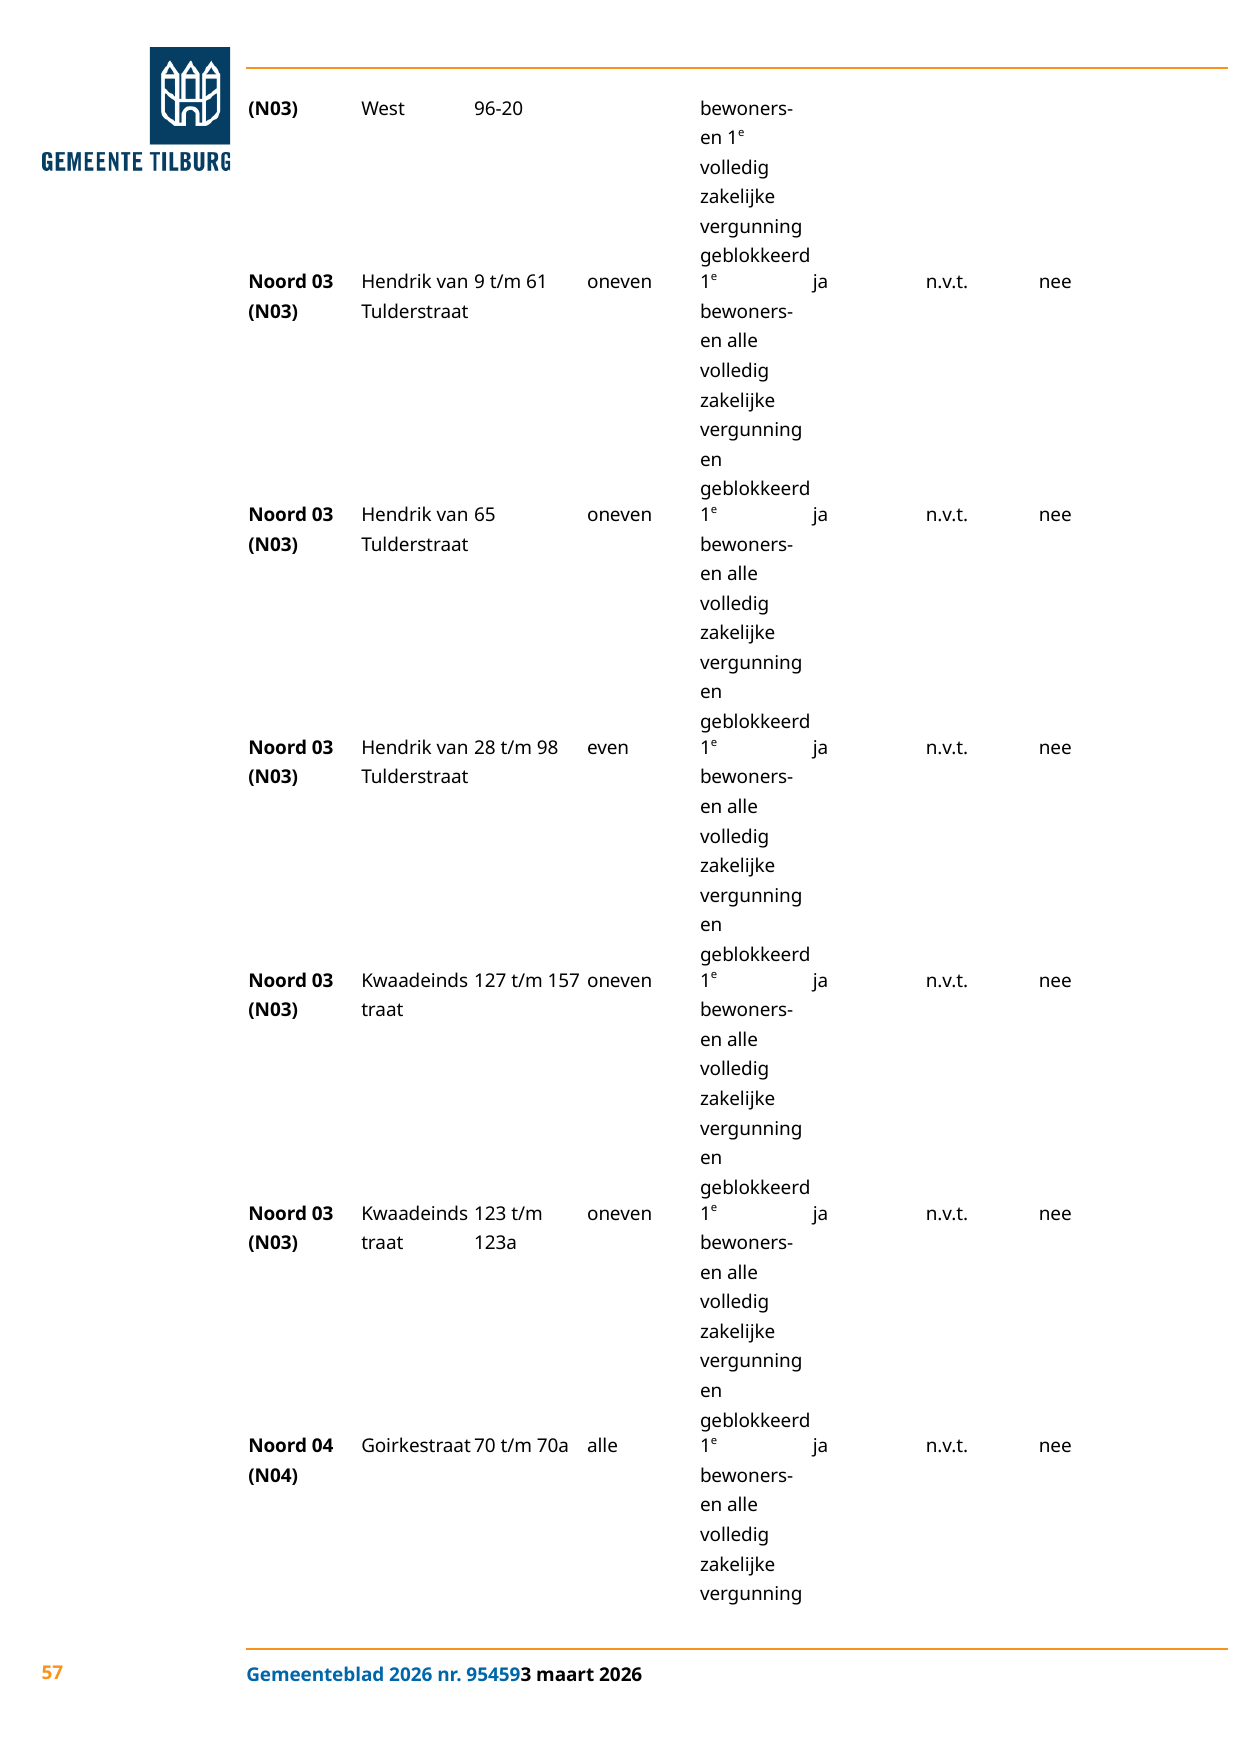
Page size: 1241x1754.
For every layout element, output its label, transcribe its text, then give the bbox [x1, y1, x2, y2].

table_cell n.v.t. [926, 501, 1038, 734]
table_cell 96-20 [474, 95, 587, 268]
table_cell oneven [587, 501, 700, 734]
table_cell Noord 03 (N03) [248, 1200, 361, 1432]
table_cell nee [1039, 269, 1152, 501]
picture [41, 47, 231, 172]
table_cell 127 t/m 157 [474, 967, 587, 1200]
table_cell (N03) [248, 95, 361, 268]
table_cell West [361, 95, 474, 268]
table_cell 123 t/m 123a [474, 1200, 587, 1432]
table_cell Kwaadeindstraat [361, 1200, 474, 1432]
table_cell Noord 03 (N03) [248, 501, 361, 734]
table_cell n.v.t. [926, 1433, 1038, 1606]
table_cell bewoners- en 1e volledig zakelijke vergunning geblokkeerd [700, 95, 813, 268]
table_cell ja [813, 1200, 926, 1432]
table_cell oneven [587, 967, 700, 1200]
table_cell Hendrik van Tulderstraat [361, 501, 474, 734]
table_cell ja [813, 734, 926, 967]
table_cell [587, 95, 700, 268]
table_cell Noord 03 (N03) [248, 269, 361, 501]
table_cell n.v.t. [926, 967, 1038, 1200]
table_cell alle [587, 1433, 700, 1606]
table_cell oneven [587, 269, 700, 501]
table_cell 1e bewoners- en alle volledig zakelijke vergunningen geblokkeerd [700, 967, 813, 1200]
table_cell Kwaadeindstraat [361, 967, 474, 1200]
table_cell [813, 95, 926, 268]
table_cell 28 t/m 98 [474, 734, 587, 967]
table_cell Hendrik van Tulderstraat [361, 734, 474, 967]
table_cell nee [1039, 1200, 1152, 1432]
table_cell [1039, 95, 1152, 268]
table_cell Hendrik van Tulderstraat [361, 269, 474, 501]
table_cell ja [813, 501, 926, 734]
table_cell oneven [587, 1200, 700, 1432]
table_cell 65 [474, 501, 587, 734]
table_cell n.v.t. [926, 734, 1038, 967]
table_cell 9 t/m 61 [474, 269, 587, 501]
table_cell Noord 04 (N04) [248, 1433, 361, 1606]
table_cell ja [813, 1433, 926, 1606]
table_cell ja [813, 269, 926, 501]
table_cell even [587, 734, 700, 967]
table_cell nee [1039, 1433, 1152, 1606]
table_cell 1e bewoners- en alle volledig zakelijke vergunningen geblokkeerd [700, 501, 813, 734]
table_cell 1e bewoners- en alle volledig zakelijke vergunningen geblokkeerd [700, 734, 813, 967]
table_cell 70 t/m 70a [474, 1433, 587, 1606]
table_cell Noord 03 (N03) [248, 734, 361, 967]
table_cell 1e bewoners- en alle volledig zakelijke vergunningen geblokkeerd [700, 1200, 813, 1432]
table_cell n.v.t. [926, 269, 1038, 501]
table_cell nee [1039, 967, 1152, 1200]
table_cell Noord 03 (N03) [248, 967, 361, 1200]
table_cell Goirkestraat [361, 1433, 474, 1606]
table_cell 1e bewoners- en alle volledig zakelijke vergunning [700, 1433, 813, 1606]
table_cell [926, 95, 1038, 268]
table_cell 1e bewoners- en alle volledig zakelijke vergunningen geblokkeerd [700, 269, 813, 501]
table_cell n.v.t. [926, 1200, 1038, 1432]
table_cell nee [1039, 734, 1152, 967]
table_cell nee [1039, 501, 1152, 734]
table_cell ja [813, 967, 926, 1200]
